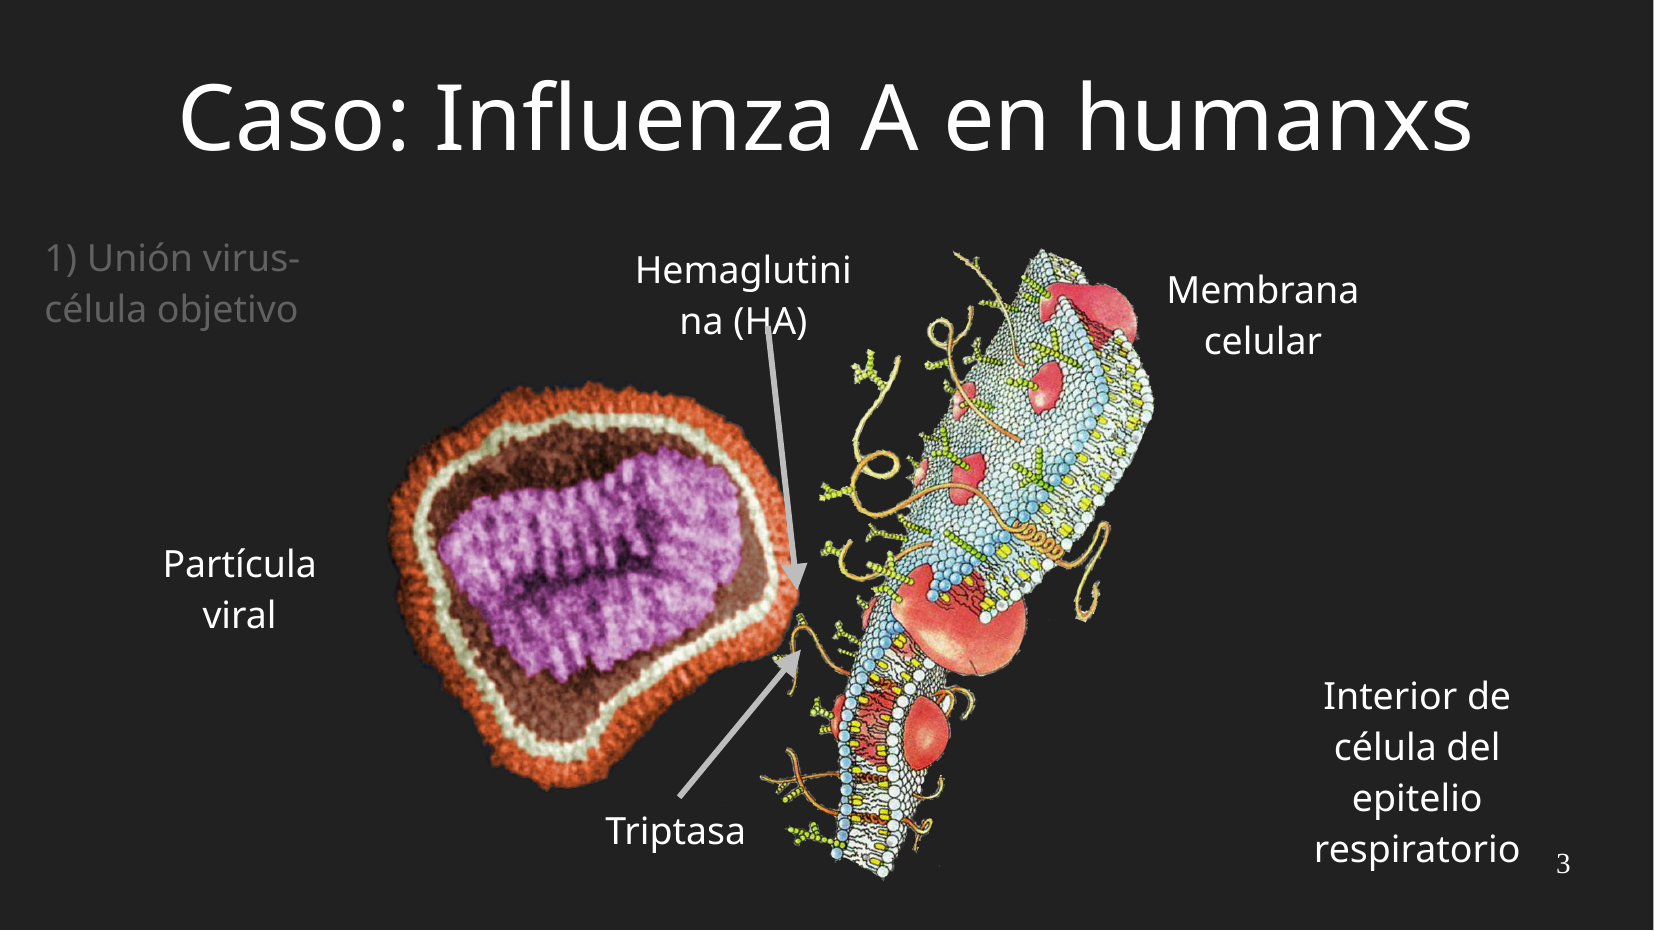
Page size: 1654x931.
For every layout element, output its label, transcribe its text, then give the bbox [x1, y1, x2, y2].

title Caso: Influenza A en humanxs [82, 37, 1571, 193]
text_box Hemaglutinina (HA) [620, 236, 886, 327]
text_box Triptasa [590, 797, 857, 850]
text_box Interior de célula del epitelio respiratorio [1299, 661, 1565, 827]
text_box Partícula viral [147, 530, 355, 621]
picture [343, 162, 1232, 931]
text_box 1) Unión virus-célula objetivo [29, 224, 325, 352]
text_box Membrana celular [1151, 256, 1418, 347]
